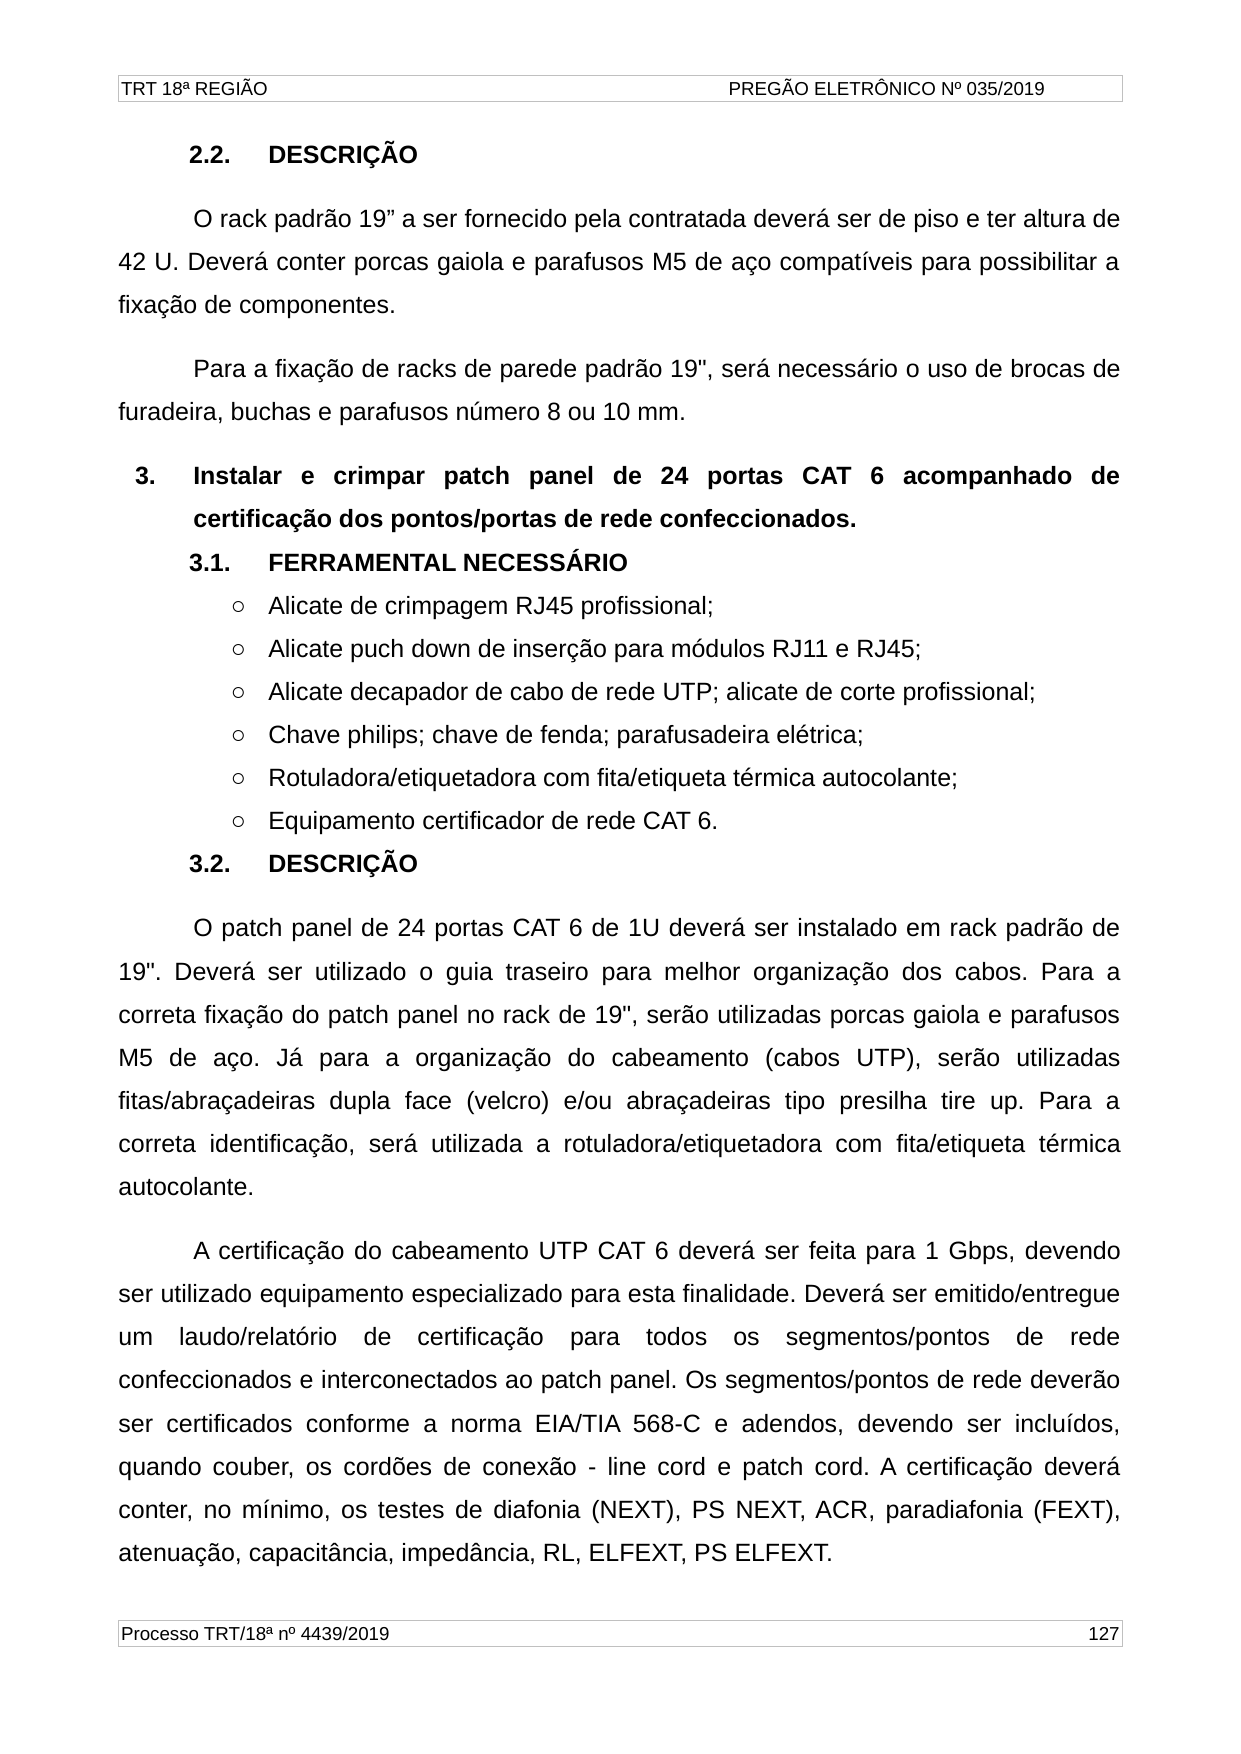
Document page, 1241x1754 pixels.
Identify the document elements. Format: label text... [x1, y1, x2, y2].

text Para a fixação de racks de parede padrão 19", será necessário o uso de brocas de furadeira, buchas e parafusos número 8 ou 10 mm. [118, 354, 1122, 426]
list Rotuladora/etiquetadora com fita/etiqueta térmica autocolante; [231, 763, 1122, 792]
list Alicate de crimpagem RJ45 profissional; [231, 591, 1122, 619]
text O rack padrão 19” a ser fornecido pela contratada deverá ser de piso e ter altura de 42 U. Deverá conter porcas gaiola e parafusos M5 de aço compatíveis para possibilitar a fixação de componentes. [118, 204, 1122, 319]
text O patch panel de 24 portas CAT 6 de 1U deverá ser instalado em rack padrão de 19". Deverá ser utilizado o guia traseiro para melhor organização dos cabos. Para a correta fixação do patch panel no rack de 19", serão utilizadas porcas gaiola e parafusos M5 de aço. Já para a organização do cabeamento (cabos UTP), serão utilizadas fitas/abraçadeiras dupla face (velcro) e/ou abraçadeiras tipo presilha tire up. Para a correta identificação, será utilizada a rotuladora/etiquetadora com fita/etiqueta térmica autocolante. [118, 913, 1122, 1201]
list Alicate decapador de cabo de rede UTP; alicate de corte profissional; [231, 677, 1122, 706]
text A certificação do cabeamento UTP CAT 6 deverá ser feita para 1 Gbps, devendo ser utilizado equipamento especializado para esta finalidade. Deverá ser emitido/entregue um laudo/relatório de certificação para todos os segmentos/pontos de rede confeccionados e interconectados ao patch panel. Os segmentos/pontos de rede deverão ser certificados conforme a norma EIA/TIA 568-C e adendos, devendo ser incluídos, quando couber, os cordões de conexão - line cord e patch cord. A certificação deverá conter, no mínimo, os testes de diafonia (NEXT), PS NEXT, ACR, paradiafonia (FEXT), atenuação, capacitância, impedância, RL, ELFEXT, PS ELFEXT. [118, 1236, 1122, 1567]
list Alicate puch down de inserção para módulos RJ11 e RJ45; [231, 634, 1122, 662]
list Instalar e crimpar patch panel de 24 portas CAT 6 acompanhado de certificação dos pontos/portas de rede confeccionados. [156, 461, 1122, 533]
list DESCRIÇÃO [231, 849, 1122, 878]
list DESCRIÇÃO [231, 140, 1122, 169]
list FERRAMENTAL NECESSÁRIO [231, 547, 1122, 576]
list Chave philips; chave de fenda; parafusadeira elétrica; [231, 720, 1122, 749]
list Equipamento certificador de rede CAT 6. [231, 806, 1122, 835]
